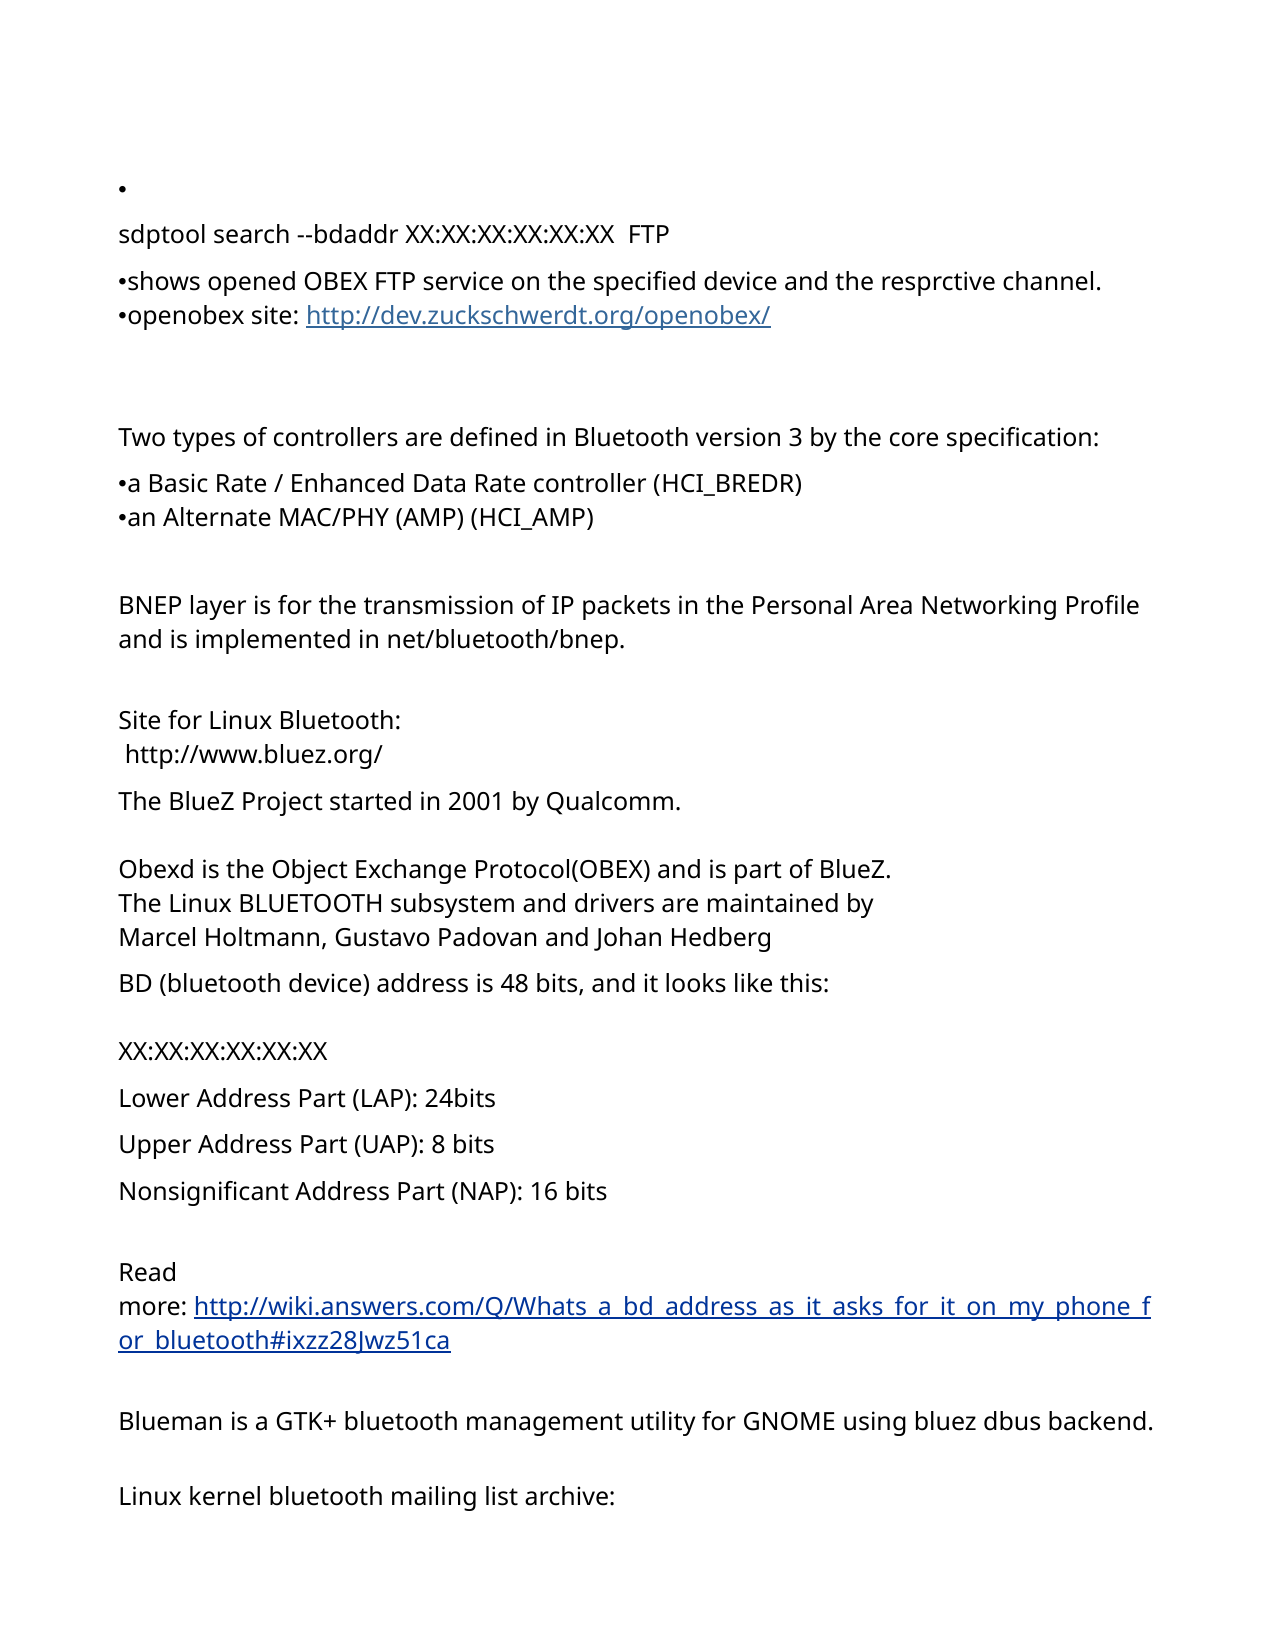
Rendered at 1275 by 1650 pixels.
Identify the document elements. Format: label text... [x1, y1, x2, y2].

text Site for Linux Bluetooth: http://www.bluez.org/ [118, 668, 1157, 771]
text BNEP layer is for the transmission of IP packets in the Personal Area Networking Profile and is implemented in net/bluetooth/bnep. [118, 588, 1157, 656]
text Linux kernel bluetooth mailing list archive: [118, 1478, 1157, 1512]
text The BlueZ Project started in 2001 by Qualcomm. Obexd is the Object Exchange Protocol(OBEX) and is part of BlueZ. The Linux BLUETOOTH subsystem and drivers are maintained by Marcel Holtmann, Gustavo Padovan and Johan Hedberg [118, 783, 1157, 953]
list openobex site: http://dev.zuckschwerdt.org/openobex/ [118, 297, 1157, 332]
text Nonsignificant Address Part (NAP): 16 bits [118, 1174, 1157, 1208]
text Read more: http://wiki.answers.com/Q/Whats_a_bd_address_as_it_asks_for_it_on_my_phone_for_bluetooth#ixzz28Jwz51ca [118, 1220, 1157, 1357]
text Lower Address Part (LAP): 24bits [118, 1081, 1157, 1115]
list a Basic Rate / Enhanced Data Rate controller (HCI_BREDR) [118, 466, 1157, 500]
text Blueman is a GTK+ bluetooth management utility for GNOME using bluez dbus backend. [118, 1403, 1157, 1437]
list an Alternate MAC/PHY (AMP) (HCI_AMP) [118, 500, 1157, 534]
text Upper Address Part (UAP): 8 bits [118, 1127, 1157, 1161]
list shows opened OBEX FTP service on the specified device and the resprctive channel. [118, 263, 1157, 297]
text sdptool search --bdaddr XX:XX:XX:XX:XX:XX FTP [118, 217, 1157, 251]
text BD (bluetooth device) address is 48 bits, and it looks like this: XX:XX:XX:XX:XX:XX [118, 966, 1157, 1068]
text Two types of controllers are defined in Bluetooth version 3 by the core specification: [118, 385, 1157, 453]
